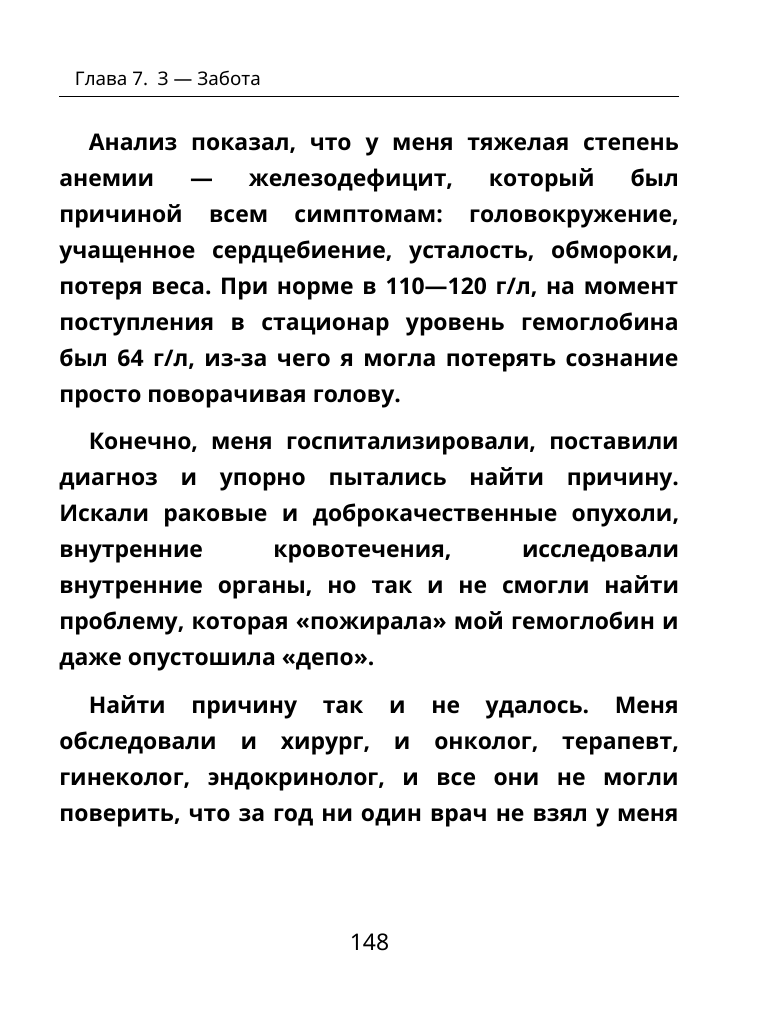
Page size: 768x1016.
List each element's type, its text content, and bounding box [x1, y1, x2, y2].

text Найти причину так и не удалось. Меня обследовали и хирург, и онколог, терапевт, гинеколог, эндокринолог, и все они не могли поверить, что за год ни один врач не взял у меня [59, 689, 679, 828]
text Анализ показал, что у меня тяжелая степень анемии — железодефицит, который был причиной всем симптомам: головокружение, учащенное сердцебиение, усталость, обмороки, потеря веса. При норме в 110—120 г/л, на момент поступления в стационар уровень гемоглобина был 64 г/л, из-за чего я могла потерять сознание просто поворачивая голову. [59, 126, 679, 409]
text Конечно, меня госпитализировали, поставили диагноз и упорно пытались найти причину. Искали раковые и доброкачественные опухоли, внутренние кровотечения, исследовали внутренние органы, но так и не смогли найти проблему, которая «пожирала» мой гемоглобин и даже опустошила «депо». [59, 425, 679, 672]
